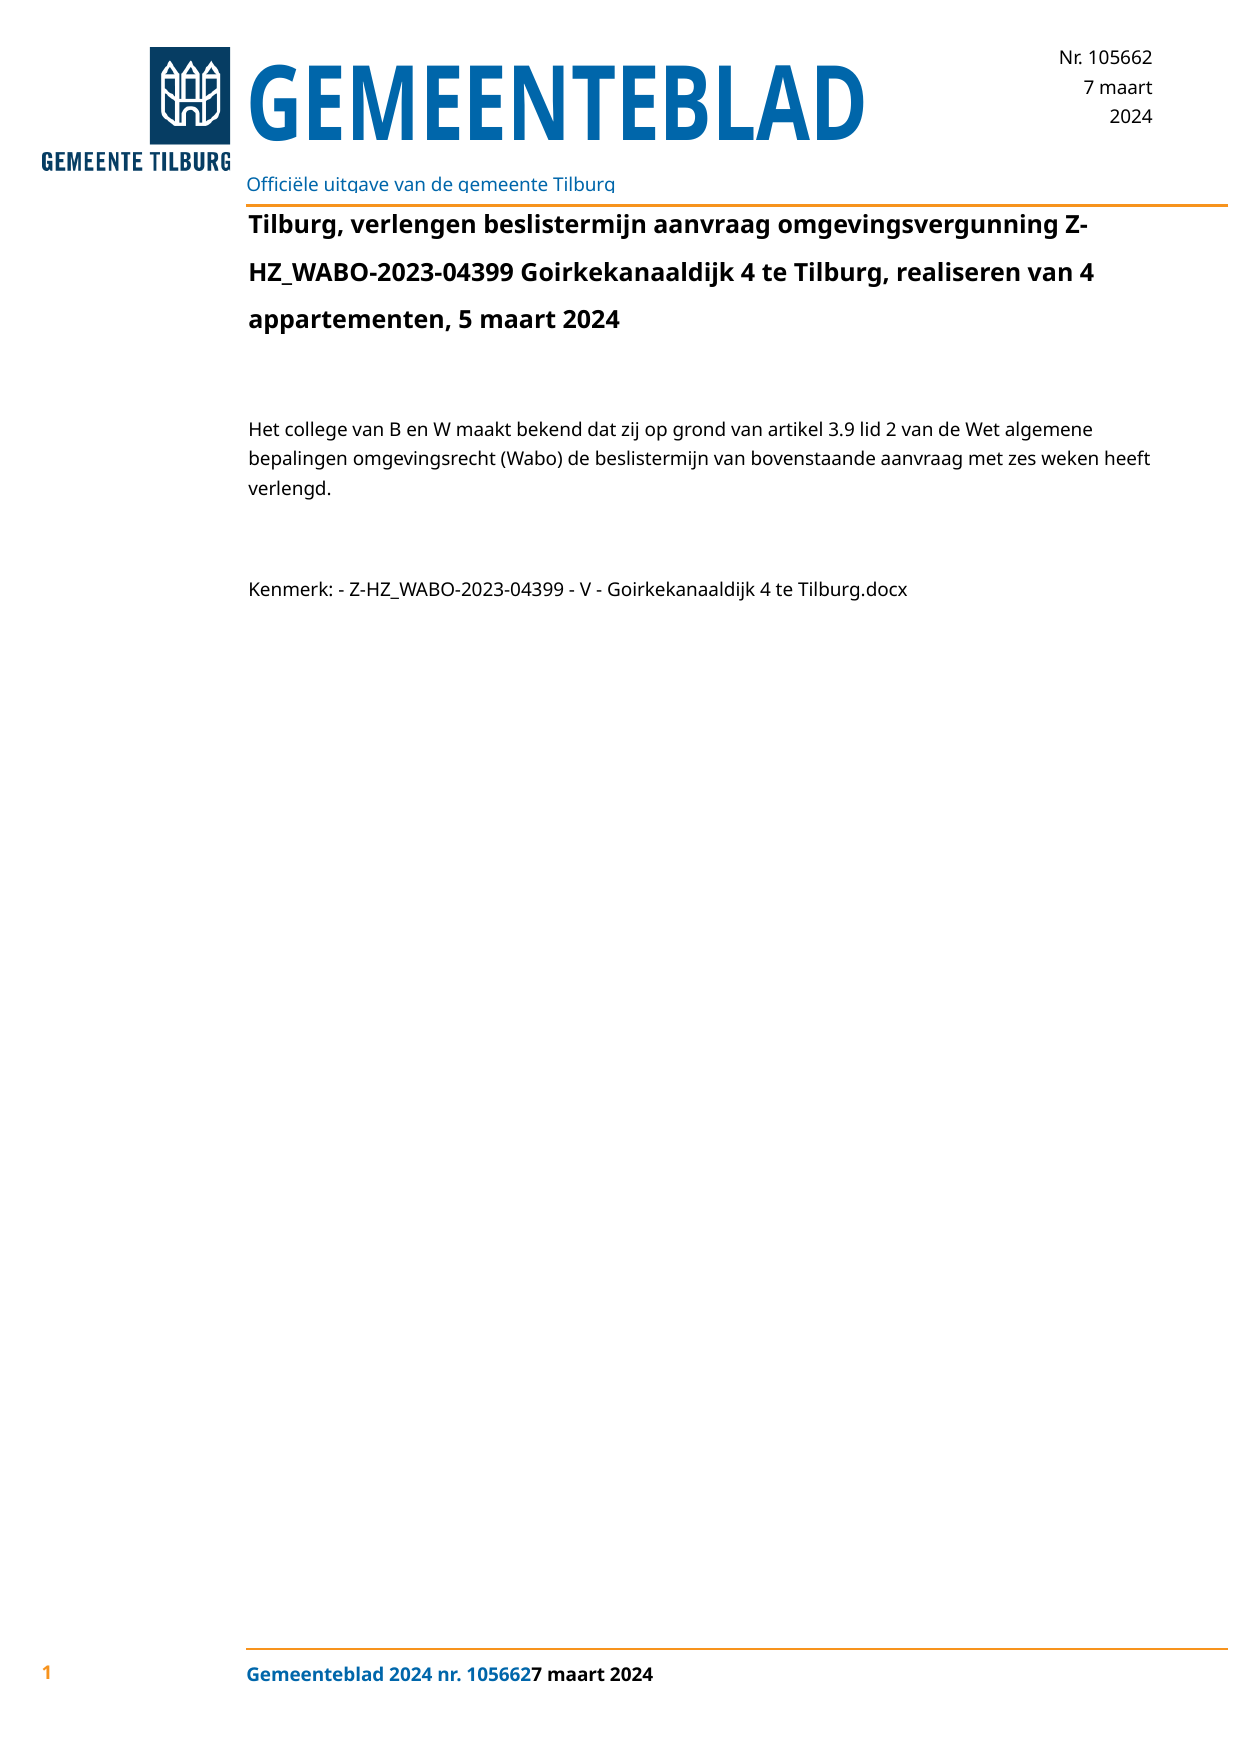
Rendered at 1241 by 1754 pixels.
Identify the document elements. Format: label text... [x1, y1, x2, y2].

text Tilburg, verlengen beslistermijn aanvraag omgevingsvergunning Z-HZ_WABO-2023-04399 Goirkekanaaldijk 4 te Tilburg, realiseren van 4 appartementen, 5 maart 2024 [248, 207, 1152, 336]
text Het college van B en W maakt bekend dat zij op grond van artikel 3.9 lid 2 van de Wet algemene bepalingen omgevingsrecht (Wabo) de beslistermijn van bovenstaande aanvraag met zes weken heeft verlengd. [248, 416, 1152, 501]
picture [41, 47, 231, 172]
text Kenmerk: - Z-HZ_WABO-2023-04399 - V - Goirkekanaaldijk 4 te Tilburg.docx [248, 576, 1152, 602]
